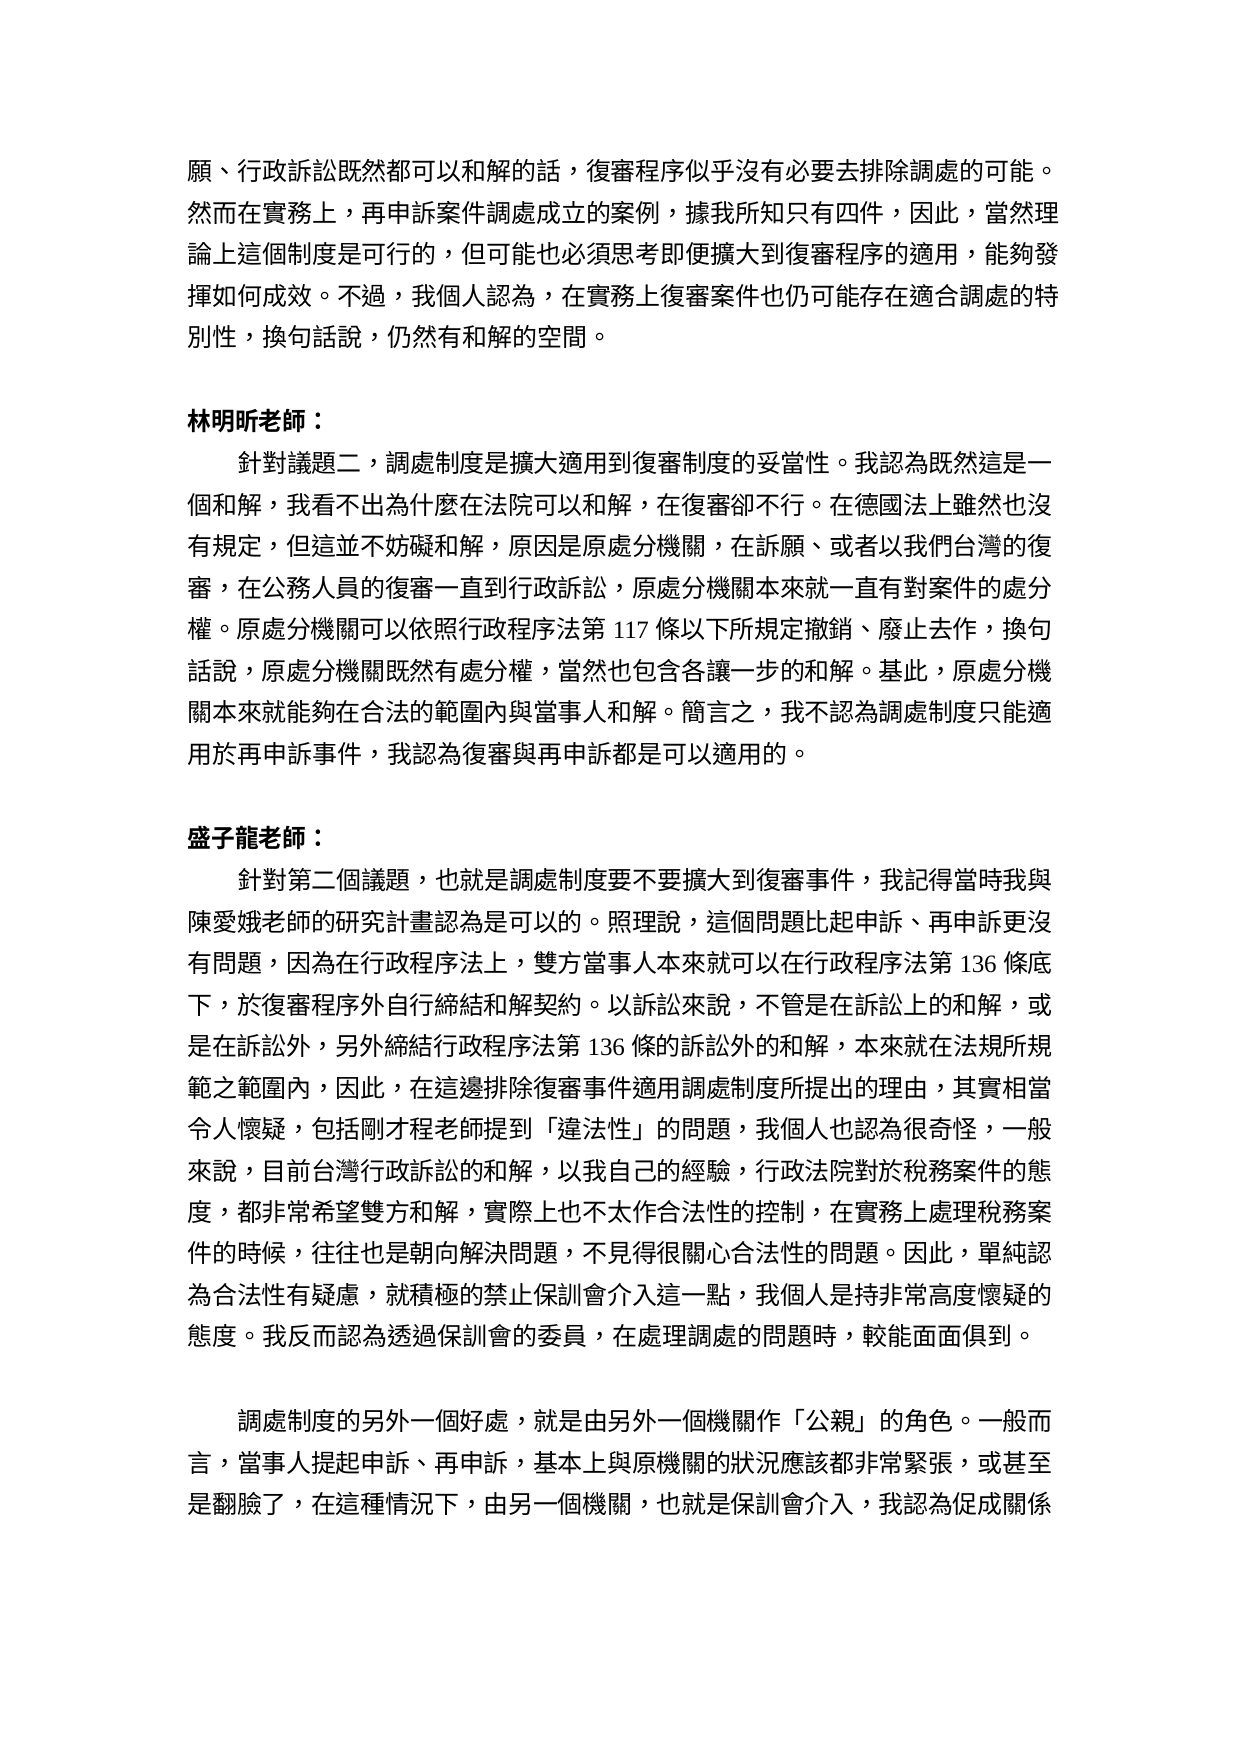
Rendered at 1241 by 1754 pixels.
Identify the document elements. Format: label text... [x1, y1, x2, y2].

text 調處制度的另外一個好處，就是由另外一個機關作「公親」的角色。一般而言，當事人提起申訴、再申訴，基本上與原機關的狀況應該都非常緊張，或甚至是翻臉了，在這種情況下，由另一個機關，也就是保訓會介入，我認為促成關係 [187, 1404, 1053, 1521]
subtitle 林明昕老師： [187, 404, 1148, 438]
subtitle 盛子龍老師： [187, 821, 1148, 855]
text 願、行政訴訟既然都可以和解的話，復審程序似乎沒有必要去排除調處的可能。然而在實務上，再申訴案件調處成立的案例，據我所知只有四件，因此，當然理論上這個制度是可行的，但可能也必須思考即便擴大到復審程序的適用，能夠發揮如何成效。不過，我個人認為，在實務上復審案件也仍可能存在適合調處的特別性，換句話說，仍然有和解的空間。 [187, 154, 1059, 354]
text 針對第二個議題，也就是調處制度要不要擴大到復審事件，我記得當時我與陳愛娥老師的研究計畫認為是可以的。照理說，這個問題比起申訴、再申訴更沒有問題，因為在行政程序法上，雙方當事人本來就可以在行政程序法第 136 條底下，於復審程序外自行締結和解契約。以訴訟來說，不管是在訴訟上的和解，或是在訴訟外，另外締結行政程序法第 136 條的訴訟外的和解，本來就在法規所規範之範圍內，因此，在這邊排除復審事件適用調處制度所提出的理由，其實相當令人懷疑，包括剛才程老師提到「違法性」的問題，我個人也認為很奇怪，一般來說，目前台灣行政訴訟的和解，以我自己的經驗，行政法院對於稅務案件的態度，都非常希望雙方和解，實際上也不太作合法性的控制，在實務上處理稅務案件的時候，往往也是朝向解決問題，不見得很關心合法性的問題。因此，單純認為合法性有疑慮，就積極的禁止保訓會介入這一點，我個人是持非常高度懷疑的態度。我反而認為透過保訓會的委員，在處理調處的問題時，較能面面俱到。 [187, 863, 1053, 1353]
text 針對議題二，調處制度是擴大適用到復審制度的妥當性。我認為既然這是一個和解，我看不出為什麼在法院可以和解，在復審卻不行。在德國法上雖然也沒有規定，但這並不妨礙和解，原因是原處分機關，在訴願、或者以我們台灣的復審，在公務人員的復審一直到行政訴訟，原處分機關本來就一直有對案件的處分權。原處分機關可以依照行政程序法第 117 條以下所規定撤銷、廢止去作，換句話說，原處分機關既然有處分權，當然也包含各讓一步的和解。基此，原處分機關本來就能夠在合法的範圍內與當事人和解。簡言之，我不認為調處制度只能適用於再申訴事件，我認為復審與再申訴都是可以適用的。 [187, 446, 1053, 770]
